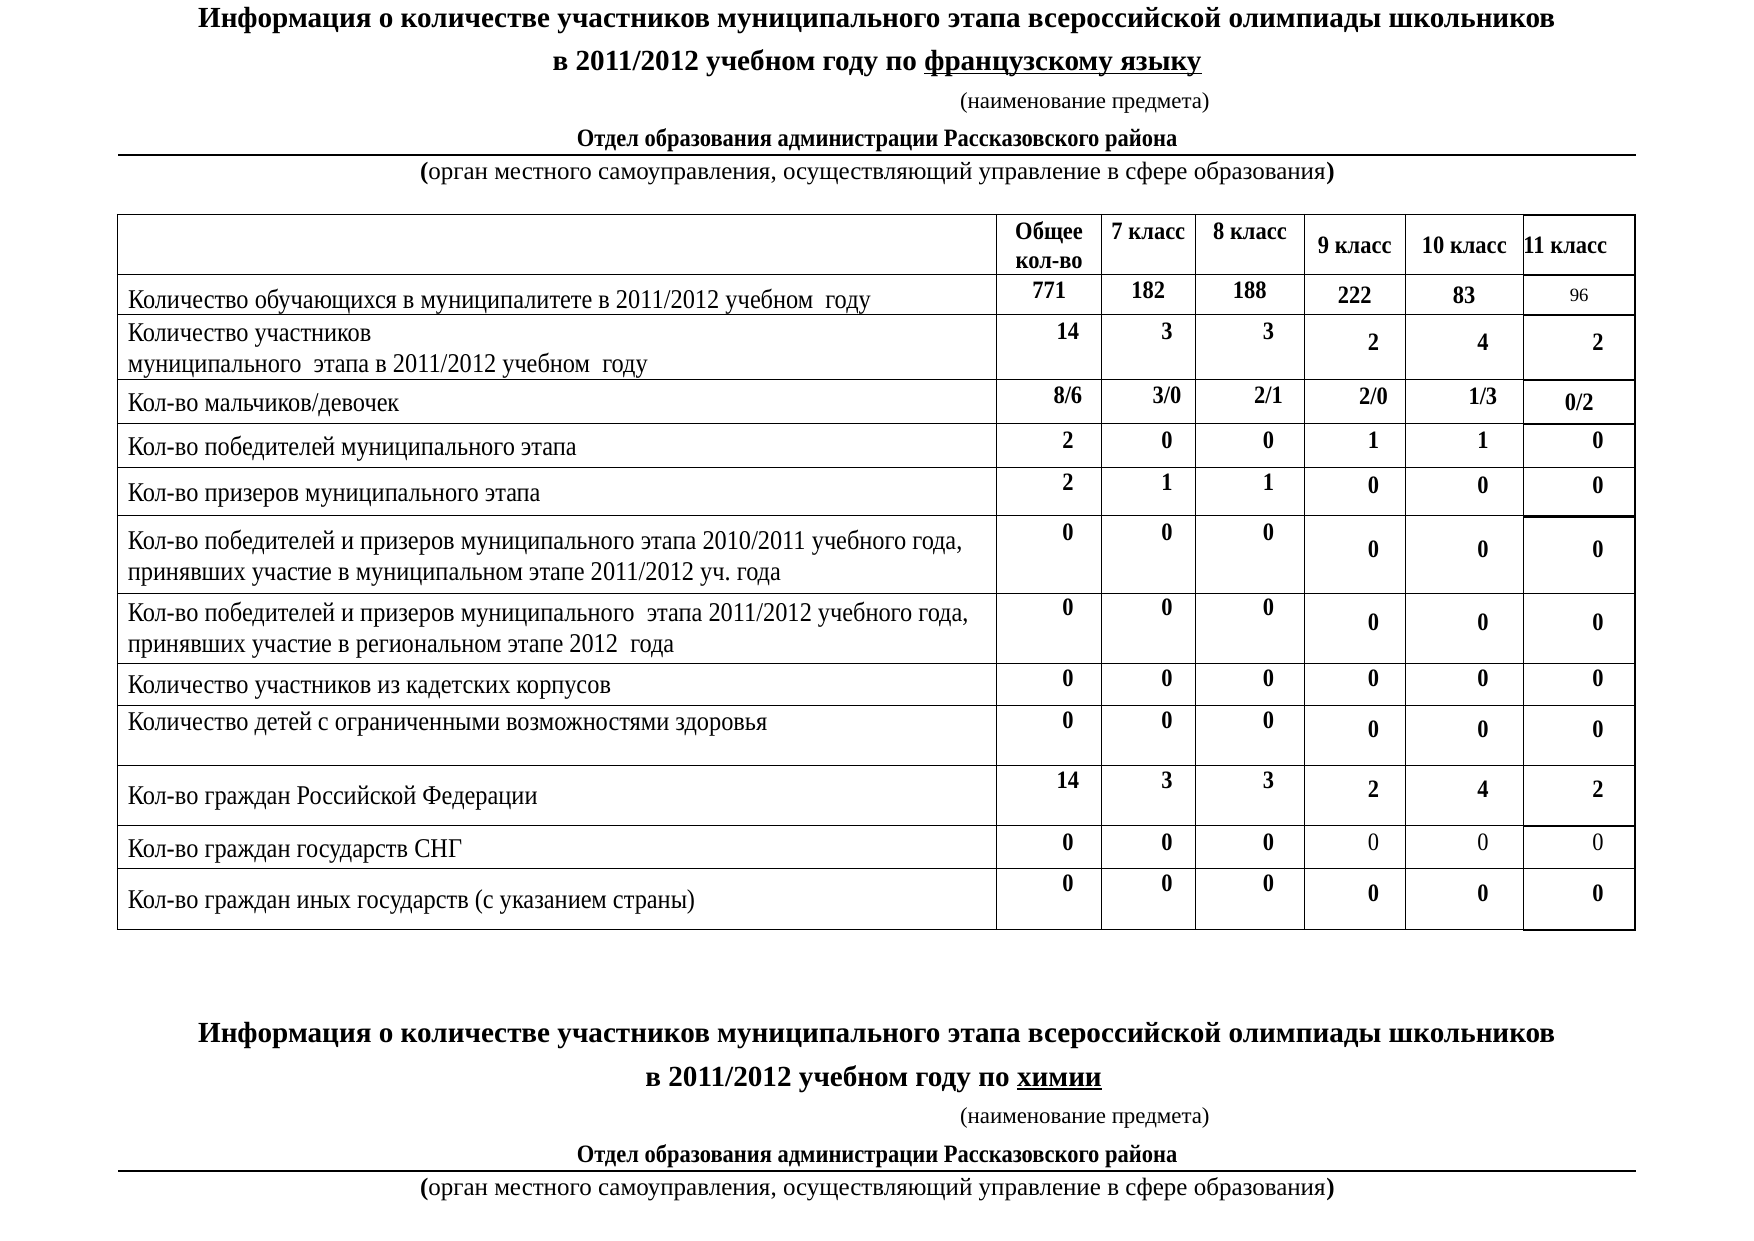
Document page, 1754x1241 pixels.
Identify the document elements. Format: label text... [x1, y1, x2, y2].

table_header 7 класс [1102, 215, 1195, 273]
table_cell 771 [997, 275, 1101, 314]
text (наименование предмета) [118, 1102, 1636, 1129]
table_cell 0 [997, 664, 1101, 704]
text (орган местного самоуправления, осуществляющий управление в сфере образования) [118, 1172, 1636, 1201]
table_cell 3 [1196, 766, 1304, 825]
table_cell 0 [1406, 516, 1523, 592]
table_cell 2 [1524, 316, 1634, 378]
table_cell 0 [1196, 424, 1304, 467]
table_cell 2 [997, 468, 1101, 515]
table_cell 3 [1102, 315, 1195, 378]
table_cell 2 [997, 424, 1101, 467]
table_cell 0 [997, 869, 1101, 929]
table_cell 0 [1102, 664, 1195, 704]
table_cell 0 [1305, 516, 1405, 592]
text в 2011/2012 учебном году по французскому языку [118, 43, 1636, 77]
table_header [118, 215, 996, 273]
table_cell 0/2 [1524, 381, 1634, 423]
table_cell 0 [997, 826, 1101, 868]
table_cell 182 [1102, 275, 1195, 314]
table_cell 1 [1406, 424, 1523, 467]
table_cell 3/0 [1102, 380, 1195, 423]
table_cell 2 [1305, 766, 1405, 825]
table_cell 1 [1196, 468, 1304, 515]
table_cell 0 [1305, 468, 1405, 515]
table_cell 0 [1196, 594, 1304, 663]
table_cell 0 [1196, 826, 1304, 868]
text Отдел образования администрации Рассказовского района [118, 1139, 1636, 1170]
table_cell 0 [1102, 706, 1195, 764]
table_cell 83 [1406, 275, 1523, 314]
table_header 9 класс [1305, 215, 1405, 273]
table_cell 0 [1524, 425, 1634, 467]
table_cell 0 [1524, 664, 1634, 704]
table_cell 1 [1102, 468, 1195, 515]
table_cell 222 [1305, 275, 1405, 314]
table_cell 0 [1406, 468, 1523, 515]
table_cell 0 [1524, 827, 1634, 868]
table_cell 0 [997, 594, 1101, 663]
table_header 11 класс [1524, 216, 1634, 273]
table_cell 0 [1524, 594, 1634, 663]
table_cell 0 [1305, 706, 1405, 764]
table_cell 0 [1305, 664, 1405, 704]
table_cell Кол-во победителей муниципального этапа [118, 424, 996, 467]
text в 2011/2012 учебном году по химии [118, 1059, 1636, 1092]
table_cell 96 [1524, 276, 1634, 314]
table_cell 0 [1305, 826, 1405, 868]
table_cell 2/0 [1305, 380, 1405, 423]
table_cell 2 [1305, 315, 1405, 378]
table_cell 0 [1196, 664, 1304, 704]
table_cell 1/3 [1406, 380, 1523, 423]
text (орган местного самоуправления, осуществляющий управление в сфере образования) [118, 156, 1636, 185]
table_cell 0 [1102, 594, 1195, 663]
table_cell Кол-во граждан государств СНГ [118, 826, 996, 868]
table_cell 14 [997, 315, 1101, 378]
table_cell 0 [1102, 516, 1195, 592]
table_cell 8/6 [997, 380, 1101, 423]
table_cell 0 [1406, 594, 1523, 663]
table_cell 4 [1406, 315, 1523, 378]
table_cell 0 [1102, 424, 1195, 467]
table_cell 0 [997, 516, 1101, 592]
table_cell 2 [1524, 766, 1634, 825]
table_cell 0 [1196, 516, 1304, 592]
table_cell 0 [1196, 706, 1304, 764]
table_cell 0 [1406, 706, 1523, 764]
table_header 8 класс [1196, 215, 1304, 273]
table_cell 0 [997, 706, 1101, 764]
table_cell Кол-во мальчиков/девочек [118, 380, 996, 423]
table_cell 0 [1305, 869, 1405, 929]
table_cell Кол-во победителей и призеров муниципального этапа 2010/2011 учебного года, принявших участие в муниципальном этапе 2011/2012 уч. года [118, 516, 996, 592]
table_cell Кол-во призеров муниципального этапа [118, 468, 996, 515]
text Отдел образования администрации Рассказовского района [118, 123, 1636, 154]
table_cell 0 [1102, 869, 1195, 929]
table_cell 0 [1524, 468, 1634, 515]
table_cell 188 [1196, 275, 1304, 314]
text Информация о количестве участников муниципального этапа всероссийской олимпиады школьников [118, 0, 1636, 33]
table_cell Количество участников муниципального этапа в 2011/2012 учебном году [118, 315, 996, 378]
table_cell 4 [1406, 766, 1523, 825]
table_cell Количество детей с ограниченными возможностями здоровья [118, 706, 996, 764]
table_cell 3 [1196, 315, 1304, 378]
table_cell Количество участников из кадетских корпусов [118, 664, 996, 704]
table_cell 0 [1102, 826, 1195, 868]
table_cell Количество обучающихся в муниципалитете в 2011/2012 учебном году [118, 275, 996, 314]
table_cell 0 [1406, 664, 1523, 704]
table_cell 3 [1102, 766, 1195, 825]
text (наименование предмета) [118, 87, 1636, 113]
table_cell 0 [1406, 826, 1523, 868]
table_cell Кол-во граждан иных государств (с указанием страны) [118, 869, 996, 929]
table_cell 0 [1305, 594, 1405, 663]
text Информация о количестве участников муниципального этапа всероссийской олимпиады школьников [118, 1015, 1636, 1049]
table_header Общее кол-во [997, 215, 1101, 273]
table_cell 0 [1524, 518, 1634, 592]
table_cell 2/1 [1196, 380, 1304, 423]
table_cell 0 [1196, 869, 1304, 929]
table_cell Кол-во граждан Российской Федерации [118, 766, 996, 825]
table_cell 0 [1524, 706, 1634, 764]
table_cell 0 [1524, 869, 1634, 929]
table_header 10 класс [1406, 215, 1523, 273]
table_cell 1 [1305, 424, 1405, 467]
table_cell 0 [1406, 869, 1523, 929]
table_cell 14 [997, 766, 1101, 825]
table_cell Кол-во победителей и призеров муниципального этапа 2011/2012 учебного года, принявших участие в региональном этапе 2012 года [118, 594, 996, 663]
